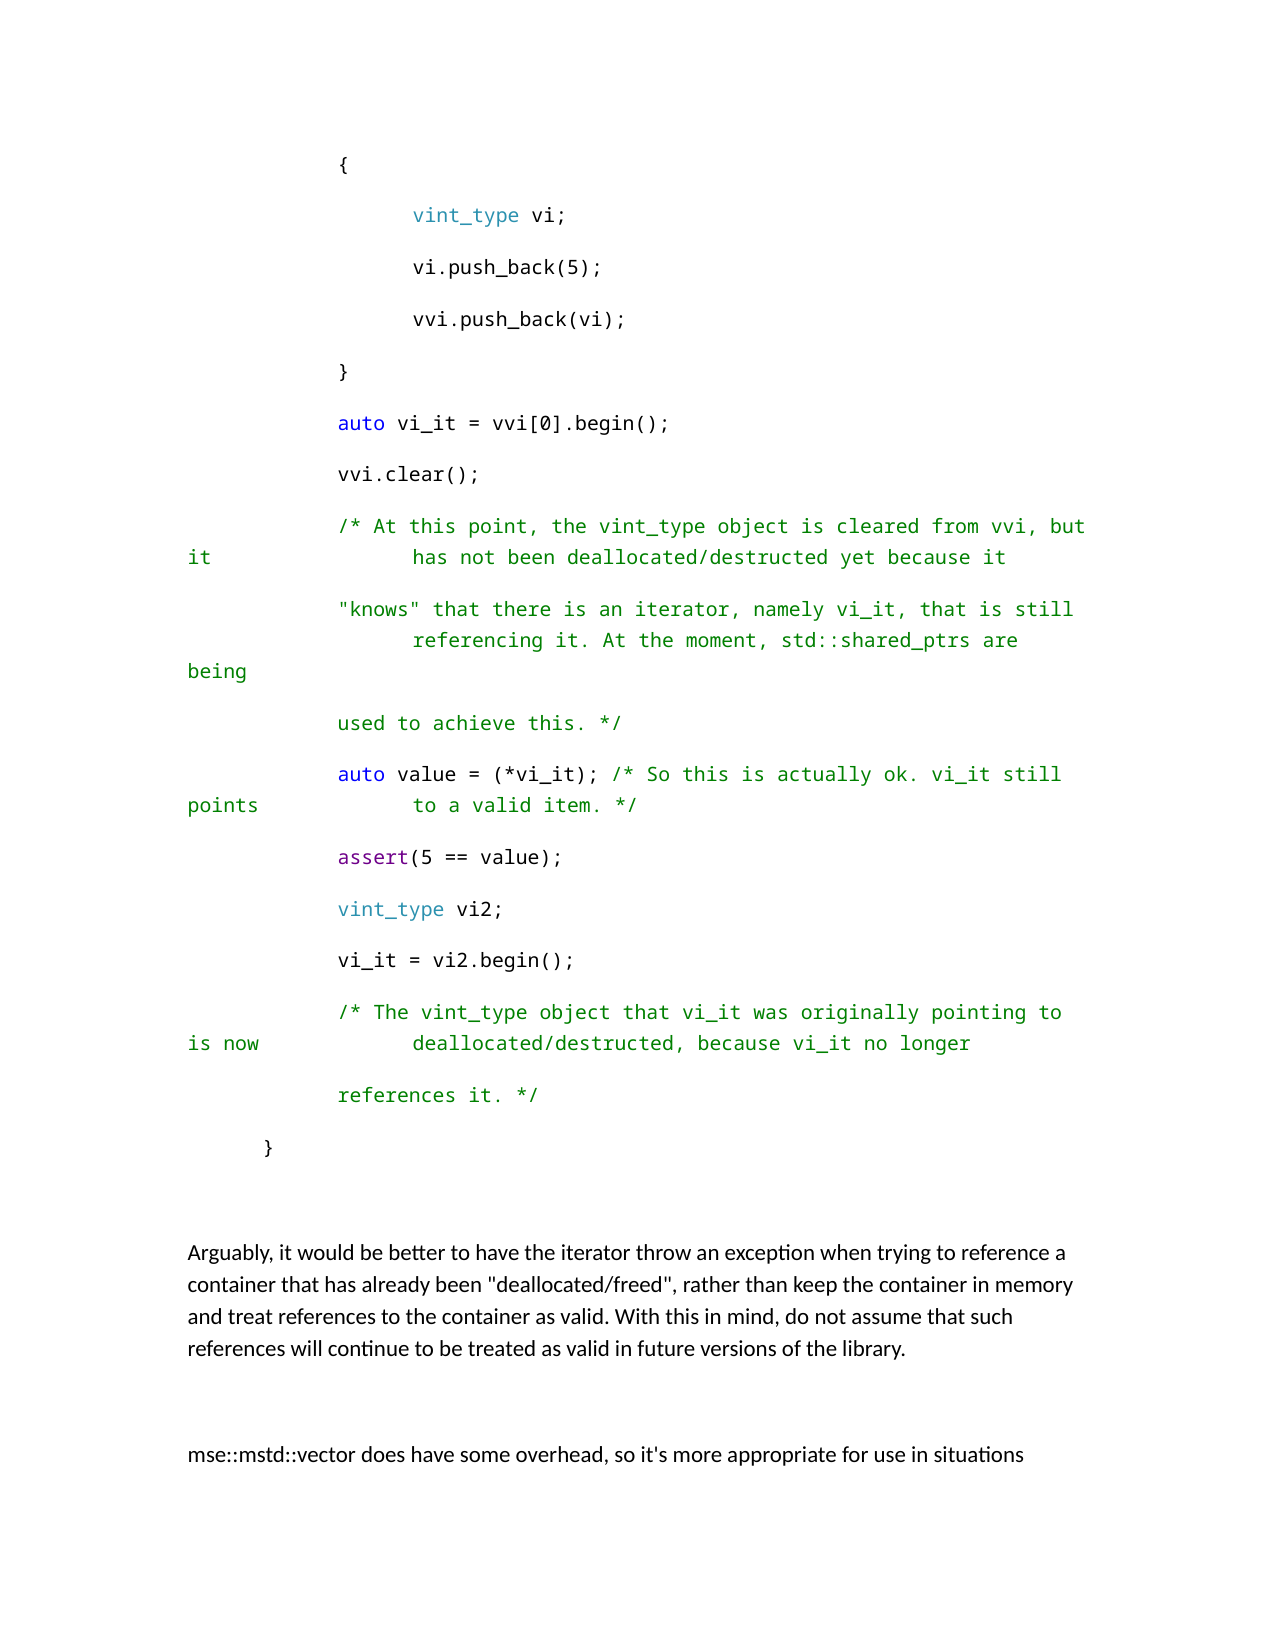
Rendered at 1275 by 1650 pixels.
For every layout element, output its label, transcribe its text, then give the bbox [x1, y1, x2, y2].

text auto vi_it = vvi[0].begin(); [187, 409, 1087, 436]
text /* The vint_type object that vi_it was originally pointing to is now deallocated/destructed, because vi_it no longer [187, 998, 1087, 1056]
text mse::mstd::vector does have some overhead, so it's more appropriate for use in situations [187, 1440, 1087, 1468]
text Arguably, it would be better to have the iterator throw an exception when trying to reference a container that has already been "deallocated/freed", rather than keep the container in memory and treat references to the container as valid. With this in mind, do not assume that such references will continue to be treated as valid in future versions of the library. [187, 1238, 1087, 1362]
text { [187, 150, 1087, 177]
text used to achieve this. */ [187, 709, 1087, 736]
text vvi.push_back(vi); [187, 305, 1087, 332]
text assert(5 == value); [187, 843, 1087, 870]
text /* At this point, the vint_type object is cleared from vvi, but it has not been deallocated/destructed yet because it [187, 512, 1087, 570]
text vint_type vi; [187, 202, 1087, 229]
text vint_type vi2; [187, 895, 1087, 922]
text } [187, 1133, 1087, 1160]
text references it. */ [187, 1081, 1087, 1108]
text vi.push_back(5); [187, 253, 1087, 281]
text "knows" that there is an iterator, namely vi_it, that is still referencing it. At the moment, std::shared_ptrs are being [187, 595, 1087, 684]
text vi_it = vi2.begin(); [187, 947, 1087, 974]
text vvi.clear(); [187, 461, 1087, 488]
text auto value = (*vi_it); /* So this is actually ok. vi_it still points to a valid item. */ [187, 761, 1087, 818]
text } [187, 357, 1087, 384]
